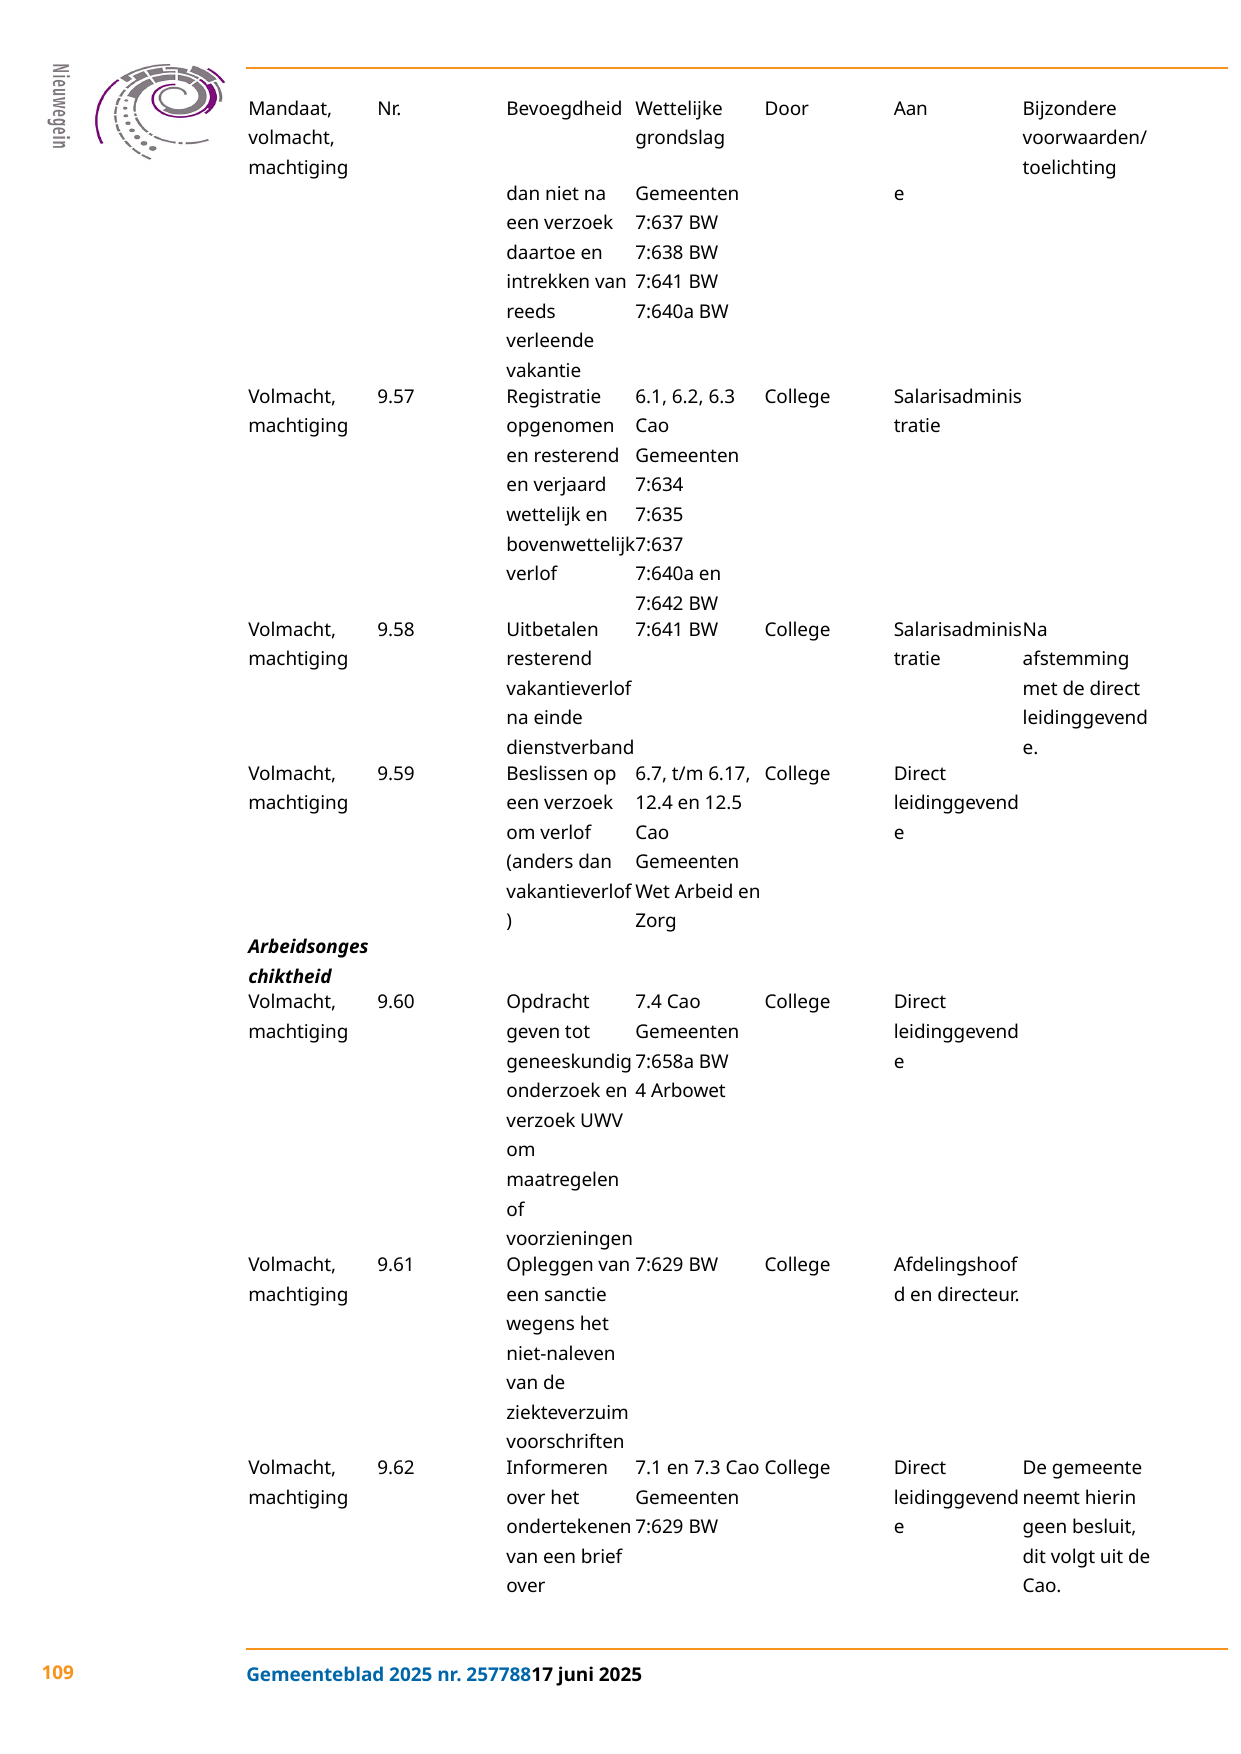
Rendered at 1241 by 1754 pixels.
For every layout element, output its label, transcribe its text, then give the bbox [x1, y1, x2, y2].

table_cell Volmacht, machtiging [248, 1251, 377, 1454]
table_cell Direct leidinggevende [894, 989, 1022, 1251]
table_cell Volmacht, machtiging [248, 383, 377, 616]
table_cell [635, 934, 764, 989]
table_cell Arbeidsongeschiktheid [248, 934, 377, 989]
table_cell College [764, 1251, 893, 1454]
table_cell Opleggen van een sanctie wegens het niet-naleven van de ziekteverzuimvoorschriften [506, 1251, 635, 1454]
table_cell Salarisadministratie [894, 616, 1022, 760]
table_cell 9.57 [377, 383, 506, 616]
table_cell De gemeente neemt hierin geen besluit, dit volgt uit de Cao. [1023, 1454, 1152, 1598]
table_cell Opdracht geven tot geneeskundig onderzoek en verzoek UWV om maatregelen of voorzieningen [506, 989, 635, 1251]
table_header Door [764, 95, 893, 180]
table_cell College [764, 1454, 893, 1598]
table_cell [377, 934, 506, 989]
table_cell 9.61 [377, 1251, 506, 1454]
table_cell 6.1, 6.2, 6.3 Cao Gemeenten 7:634 7:635 7:637 7:640a en 7:642 BW [635, 383, 764, 616]
table_cell [764, 180, 893, 383]
picture [41, 47, 231, 172]
table_cell College [764, 989, 893, 1251]
table_header Aan [894, 95, 1022, 180]
table_cell [1023, 383, 1152, 616]
table_cell College [764, 616, 893, 760]
table_cell e [894, 180, 1022, 383]
table_cell Volmacht, machtiging [248, 989, 377, 1251]
table_cell [1023, 760, 1152, 933]
table_cell 7.1 en 7.3 Cao Gemeenten 7:629 BW [635, 1454, 764, 1598]
table_cell [1023, 934, 1152, 989]
table_cell Direct leidinggevende [894, 1454, 1022, 1598]
table_cell [377, 180, 506, 383]
table_cell [1023, 989, 1152, 1251]
table_cell dan niet na een verzoek daartoe en intrekken van reeds verleende vakantie [506, 180, 635, 383]
table_cell Volmacht, machtiging [248, 616, 377, 760]
table_cell Volmacht, machtiging [248, 1454, 377, 1598]
table_cell Afdelingshoofd en directeur. [894, 1251, 1022, 1454]
table_cell 6.7, t/m 6.17, 12.4 en 12.5 Cao Gemeenten Wet Arbeid en Zorg [635, 760, 764, 933]
table_cell Uitbetalen resterend vakantieverlof na einde dienstverband [506, 616, 635, 760]
table_cell [1023, 180, 1152, 383]
table_cell 9.58 [377, 616, 506, 760]
table_cell Salarisadministratie [894, 383, 1022, 616]
table_header Bijzondere voorwaarden/toelichting [1023, 95, 1152, 180]
table_cell [506, 934, 635, 989]
table_cell [764, 934, 893, 989]
table_cell Volmacht, machtiging [248, 760, 377, 933]
table_header Mandaat, volmacht, machtiging [248, 95, 377, 180]
table_cell Beslissen op een verzoek om verlof (anders dan vakantieverlof) [506, 760, 635, 933]
table_cell 7.4 Cao Gemeenten 7:658a BW 4 Arbowet [635, 989, 764, 1251]
table_cell [248, 180, 377, 383]
table_cell 7:641 BW [635, 616, 764, 760]
table_cell 9.62 [377, 1454, 506, 1598]
table_cell 9.59 [377, 760, 506, 933]
table_cell College [764, 760, 893, 933]
table_cell Na afstemming met de direct leidinggevende. [1023, 616, 1152, 760]
table_cell Direct leidinggevende [894, 760, 1022, 933]
table_header Bevoegdheid [506, 95, 635, 180]
table_header Wettelijke grondslag [635, 95, 764, 180]
table_cell Gemeenten 7:637 BW 7:638 BW 7:641 BW 7:640a BW [635, 180, 764, 383]
table_header Nr. [377, 95, 506, 180]
table_cell Registratie opgenomen en resterend en verjaard wettelijk en bovenwettelijk verlof [506, 383, 635, 616]
table_cell 9.60 [377, 989, 506, 1251]
table_cell Informeren over het ondertekenen van een brief over [506, 1454, 635, 1598]
table_cell [894, 934, 1022, 989]
table_cell College [764, 383, 893, 616]
table_cell 7:629 BW [635, 1251, 764, 1454]
table_cell [1023, 1251, 1152, 1454]
